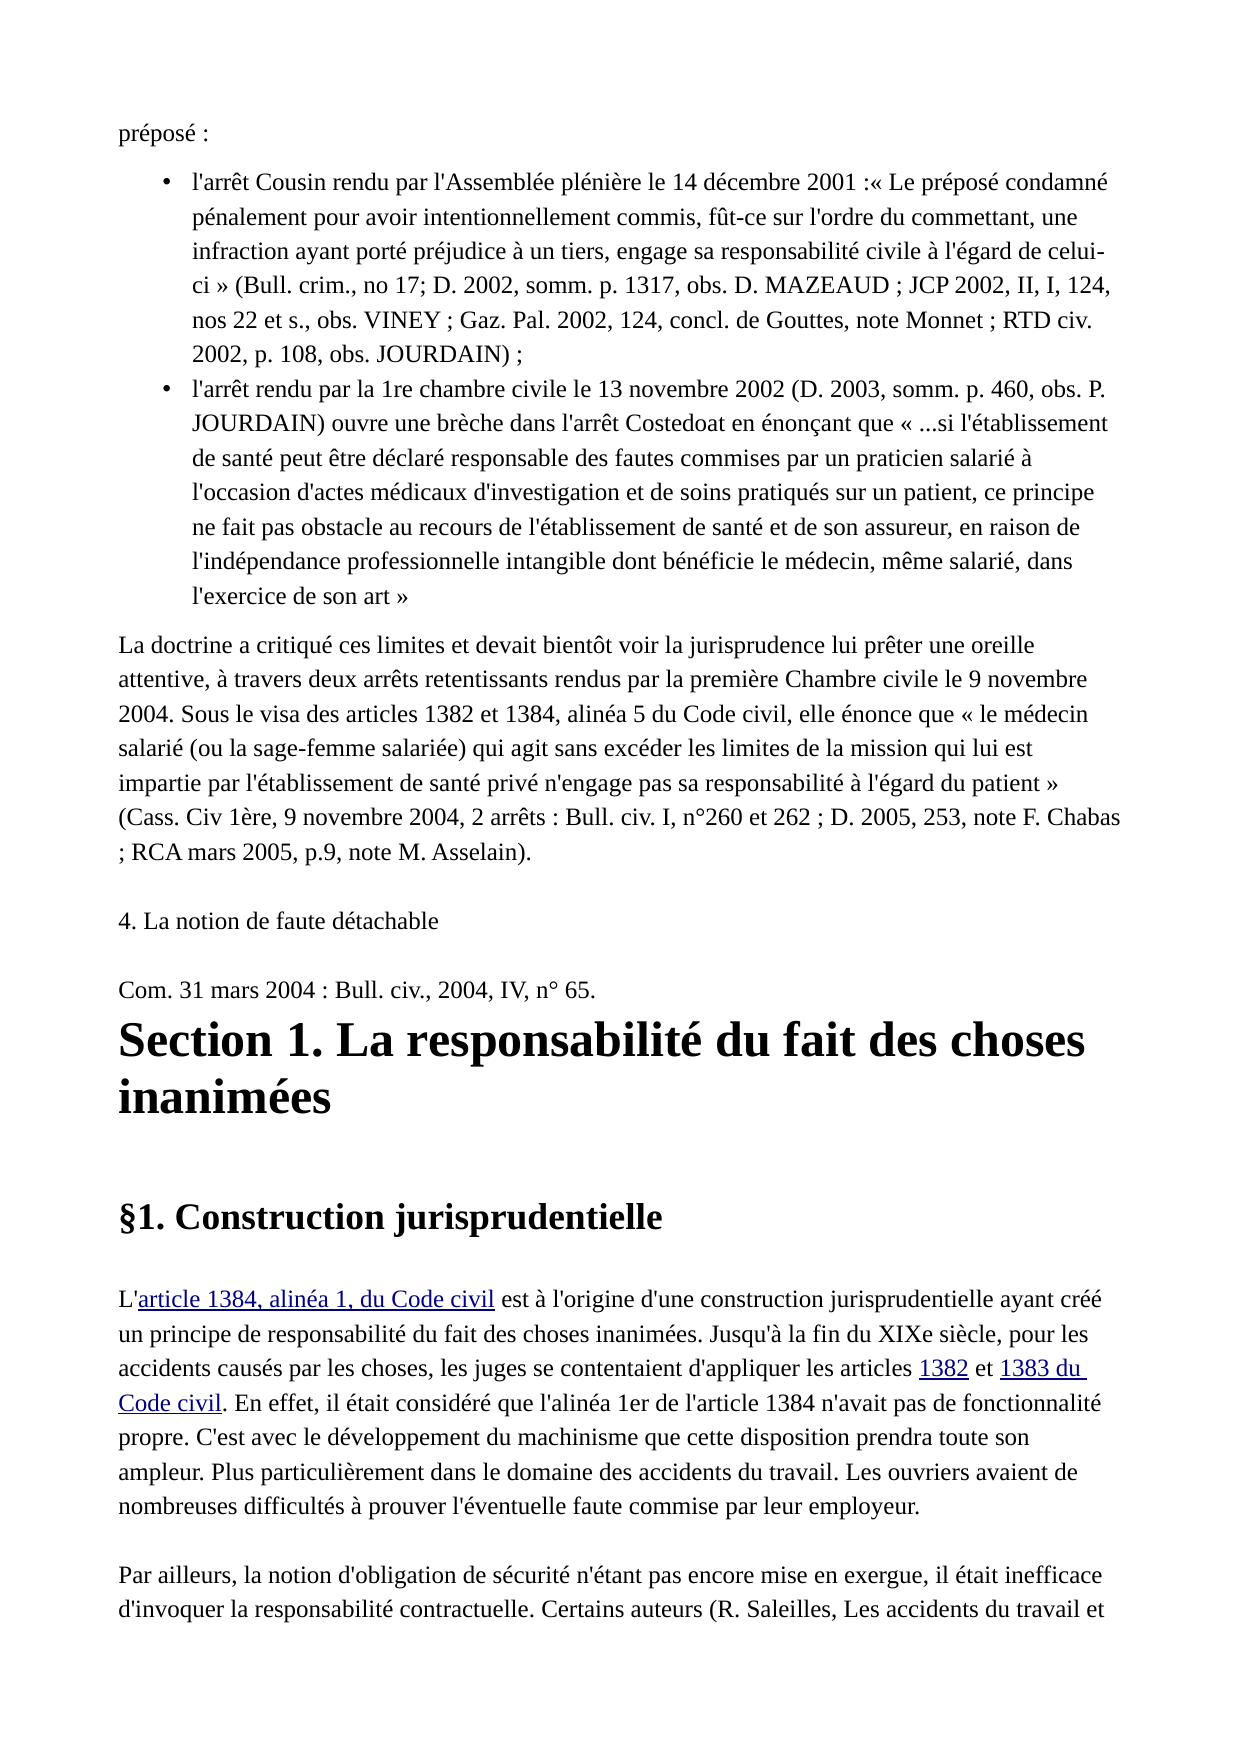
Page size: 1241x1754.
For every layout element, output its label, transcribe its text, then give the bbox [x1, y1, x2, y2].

text La doctrine a critiqué ces limites et devait bientôt voir la jurisprudence lui prêter une oreille attentive, à travers deux arrêts retentissants rendus par la première Chambre civile le 9 novembre 2004. Sous le visa des articles 1382 et 1384, alinéa 5 du Code civil, elle énonce que « le médecin salarié (ou la sage-femme salariée) qui agit sans excéder les limites de la mission qui lui est impartie par l'établissement de santé privé n'engage pas sa responsabilité à l'égard du patient » (Cass. Civ 1ère, 9 novembre 2004, 2 arrêts : Bull. civ. I, n°260 et 262 ; D. 2005, 253, note F. Chabas ; RCA mars 2005, p.9, note M. Asselain). 4. La notion de faute détachable Com. 31 mars 2004 : Bull. civ., 2004, IV, n° 65. [118, 630, 1122, 1003]
list l'arrêt rendu par la 1re chambre civile le 13 novembre 2002 (D. 2003, somm. p. 460, obs. P. JOURDAIN) ouvre une brèche dans l'arrêt Costedoat en énonçant que « ...si l'établissement de santé peut être déclaré responsable des fautes commises par un praticien salarié à l'occasion d'actes médicaux d'investigation et de soins pratiqués sur un patient, ce principe ne fait pas obstacle au recours de l'établissement de santé et de son assureur, en raison de l'indépendance professionnelle intangible dont bénéficie le médecin, même salarié, dans l'exercice de son art » [162, 374, 1122, 610]
subtitle §1. Construction jurisprudentielle [118, 1194, 1122, 1237]
text L'article 1384, alinéa 1, du Code civil est à l'origine d'une construction jurisprudentielle ayant créé un principe de responsabilité du fait des choses inanimées. Jusqu'à la fin du XIXe siècle, pour les accidents causés par les choses, les juges se contentaient d'appliquer les articles 1382 et 1383 du Code civil. En effet, il était considéré que l'alinéa 1er de l'article 1384 n'avait pas de fonctionnalité propre. C'est avec le développement du machinisme que cette disposition prendra toute son ampleur. Plus particulièrement dans le domaine des accidents du travail. Les ouvriers avaient de nombreuses difficultés à prouver l'éventuelle faute commise par leur employeur. Par ailleurs, la notion d'obligation de sécurité n'étant pas encore mise en exergue, il était inefficace d'invoquer la responsabilité contractuelle. Certains auteurs (R. Saleilles, Les accidents du travail et [118, 1250, 1122, 1623]
text préposé : [118, 118, 1122, 147]
list l'arrêt Cousin rendu par l'Assemblée plénière le 14 décembre 2001 :« Le préposé condamné pénalement pour avoir intentionnellement commis, fût-ce sur l'ordre du commettant, une infraction ayant porté préjudice à un tiers, engage sa responsabilité civile à l'égard de celui-ci » (Bull. crim., no 17; D. 2002, somm. p. 1317, obs. D. MAZEAUD ; JCP 2002, II, I, 124, nos 22 et s., obs. VINEY ; Gaz. Pal. 2002, 124, concl. de Gouttes, note Monnet ; RTD civ. 2002, p. 108, obs. JOURDAIN) ; [162, 167, 1122, 368]
subtitle Section 1. La responsabilité du fait des choses inanimées [118, 1009, 1122, 1124]
